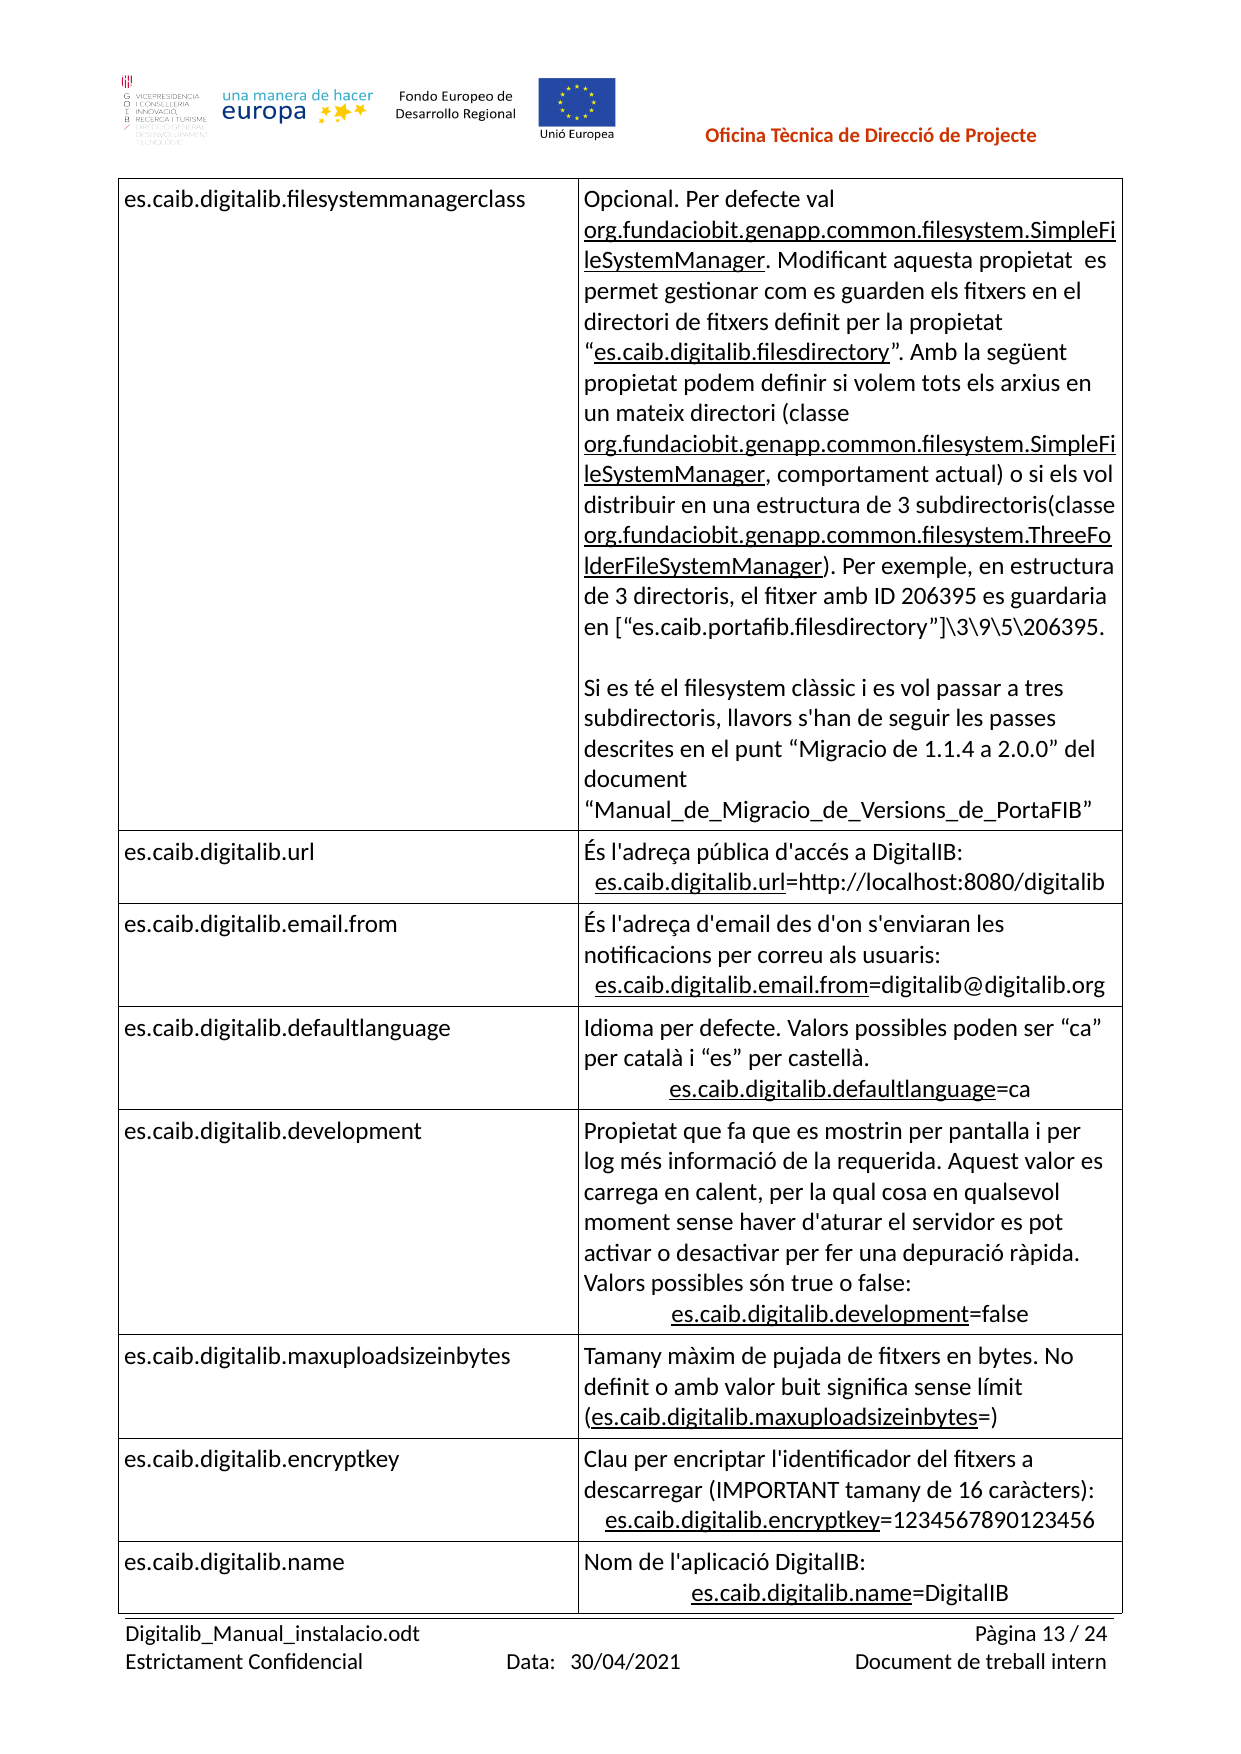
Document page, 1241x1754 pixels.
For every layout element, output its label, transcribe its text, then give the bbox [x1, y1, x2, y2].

table_cell Opcional. Per defecte val org.fundaciobit.genapp.common.filesystem.SimpleFileSystemManager. Modificant aquesta propietat es permet gestionar com es guarden els fitxers en el directori de fitxers definit per la propietat “es.caib.digitalib.filesdirectory”. Amb la següent propietat podem definir si volem tots els arxius en un mateix directori (classe org.fundaciobit.genapp.common.filesystem.SimpleFileSystemManager, comportament actual) o si els vol distribuir en una estructura de 3 subdirectoris(classe org.fundaciobit.genapp.common.filesystem.ThreeFolderFileSystemManager). Per exemple, en estructura de 3 directoris, el fitxer amb ID 206395 es guardaria en [“es.caib.portafib.filesdirectory”]\3\9\5\206395. Si es té el filesystem clàssic i es vol passar a tres subdirectoris, llavors s'han de seguir les passes descrites en el punt “Migracio de 1.1.4 a 2.0.0” del document “Manual_de_Migracio_de_Versions_de_PortaFIB” [579, 179, 1122, 830]
table_cell es.caib.digitalib.encryptkey [119, 1439, 578, 1541]
table_cell Idioma per defecte. Valors possibles poden ser “ca” per català i “es” per castellà. es.caib.digitalib.defaultlanguage=ca [579, 1007, 1122, 1109]
table_cell es.caib.digitalib.maxuploadsizeinbytes [119, 1335, 578, 1437]
table_cell Propietat que fa que es mostrin per pantalla i per log més informació de la requerida. Aquest valor es carrega en calent, per la qual cosa en qualsevol moment sense haver d'aturar el servidor es pot activar o desactivar per fer una depuració ràpida. Valors possibles són true o false: es.caib.digitalib.development=false [579, 1110, 1122, 1334]
table_cell Nom de l'aplicació DigitalIB: es.caib.digitalib.name=DigitalIB [579, 1542, 1122, 1613]
table_cell es.caib.digitalib.filesystemmanagerclass [119, 179, 578, 830]
picture [219, 73, 621, 147]
table_cell es.caib.digitalib.name [119, 1542, 578, 1613]
table_cell Clau per encriptar l'identificador del fitxers a descarregar (IMPORTANT tamany de 16 caràcters): es.caib.digitalib.encryptkey=1234567890123456 [579, 1439, 1122, 1541]
picture [118, 73, 213, 147]
table_cell es.caib.digitalib.email.from [119, 904, 578, 1006]
table_cell Tamany màxim de pujada de fitxers en bytes. No definit o amb valor buit significa sense límit (es.caib.digitalib.maxuploadsizeinbytes=) [579, 1335, 1122, 1437]
table_cell es.caib.digitalib.development [119, 1110, 578, 1334]
table_cell es.caib.digitalib.url [119, 831, 578, 903]
table_cell es.caib.digitalib.defaultlanguage [119, 1007, 578, 1109]
table_cell És l'adreça d'email des d'on s'enviaran les notificacions per correu als usuaris: es.caib.digitalib.email.from=digitalib@digitalib.org [579, 904, 1122, 1006]
table_cell És l'adreça pública d'accés a DigitalIB: es.caib.digitalib.url=http://localhost:8080/digitalib [579, 831, 1122, 903]
